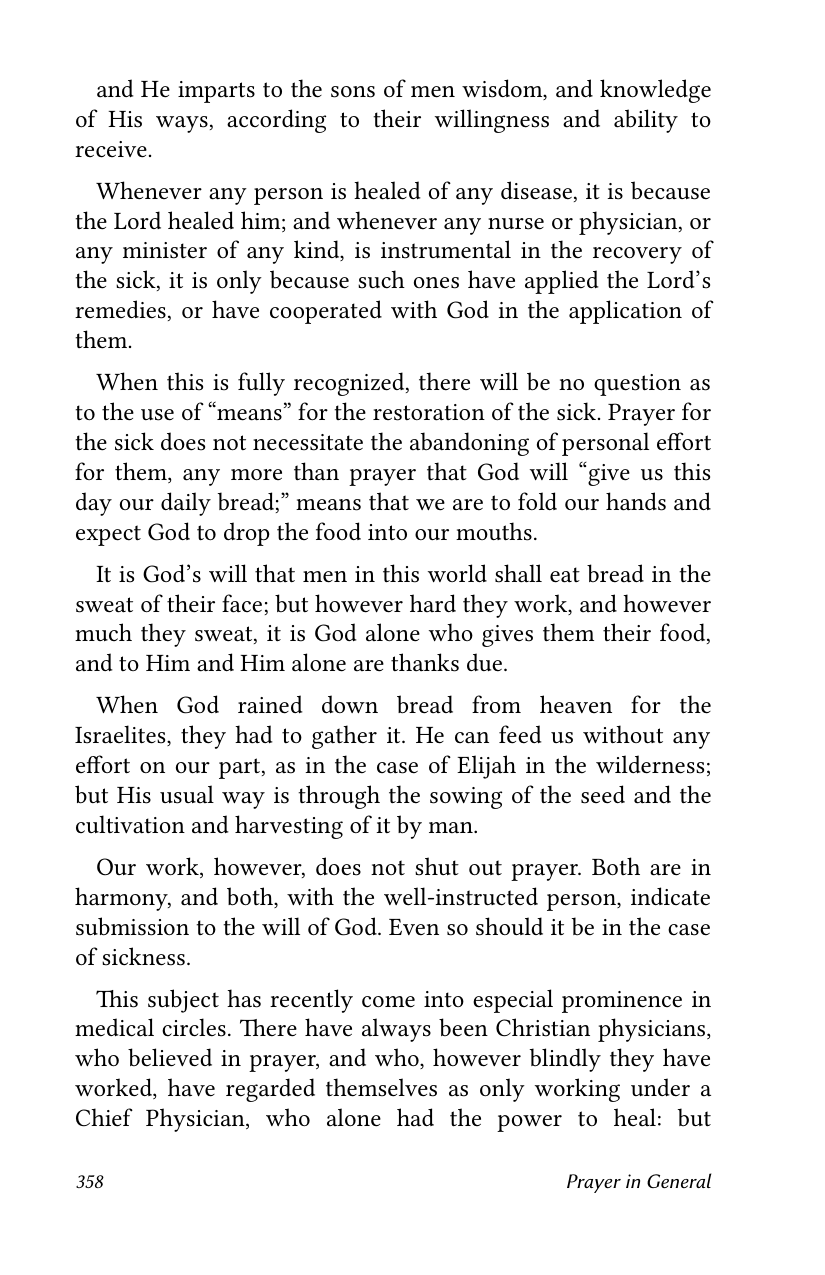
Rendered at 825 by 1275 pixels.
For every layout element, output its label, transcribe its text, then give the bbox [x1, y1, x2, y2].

text Our work, however, does not shut out prayer. Both are in harmony, and both, with the well-instructed person, indicate submission to the will of God. Even so should it be in the case of sickness. [75, 853, 712, 971]
text When God rained down bread from heaven for the Israelites, they had to gather it. He can feed us without any effort on our part, as in the case of Elijah in the wilderness; but His usual way is through the sowing of the seed and the cultivation and harvesting of it by man. [75, 691, 712, 839]
text When this is fully recognized, there will be no question as to the use of “means” for the restoration of the sick. Prayer for the sick does not necessitate the abandoning of personal effort for them, any more than prayer that God will “give us this day our daily bread;” means that we are to fold our hands and expect God to drop the food into our mouths. [75, 368, 712, 546]
text It is God’s will that men in this world shall eat bread in the sweat of their face; but however hard they work, and however much they sweat, it is God alone who gives them their food, and to Him and Him alone are thanks due. [75, 560, 712, 678]
text and He imparts to the sons of men wisdom, and knowledge of His ways, according to their willingness and ability to receive. [75, 75, 712, 163]
text This subject has recently come into especial prominence in medical circles. There have always been Christian physicians, who believed in prayer, and who, however blindly they have worked, have regarded themselves as only working under a Chief Physician, who alone had the power to heal: but [75, 984, 712, 1133]
text Whenever any person is healed of any disease, it is because the Lord healed him; and whenever any nurse or physician, or any minister of any kind, is instrumental in the recovery of the sick, it is only because such ones have applied the Lord’s remedies, or have cooperated with God in the application of them. [75, 177, 712, 355]
